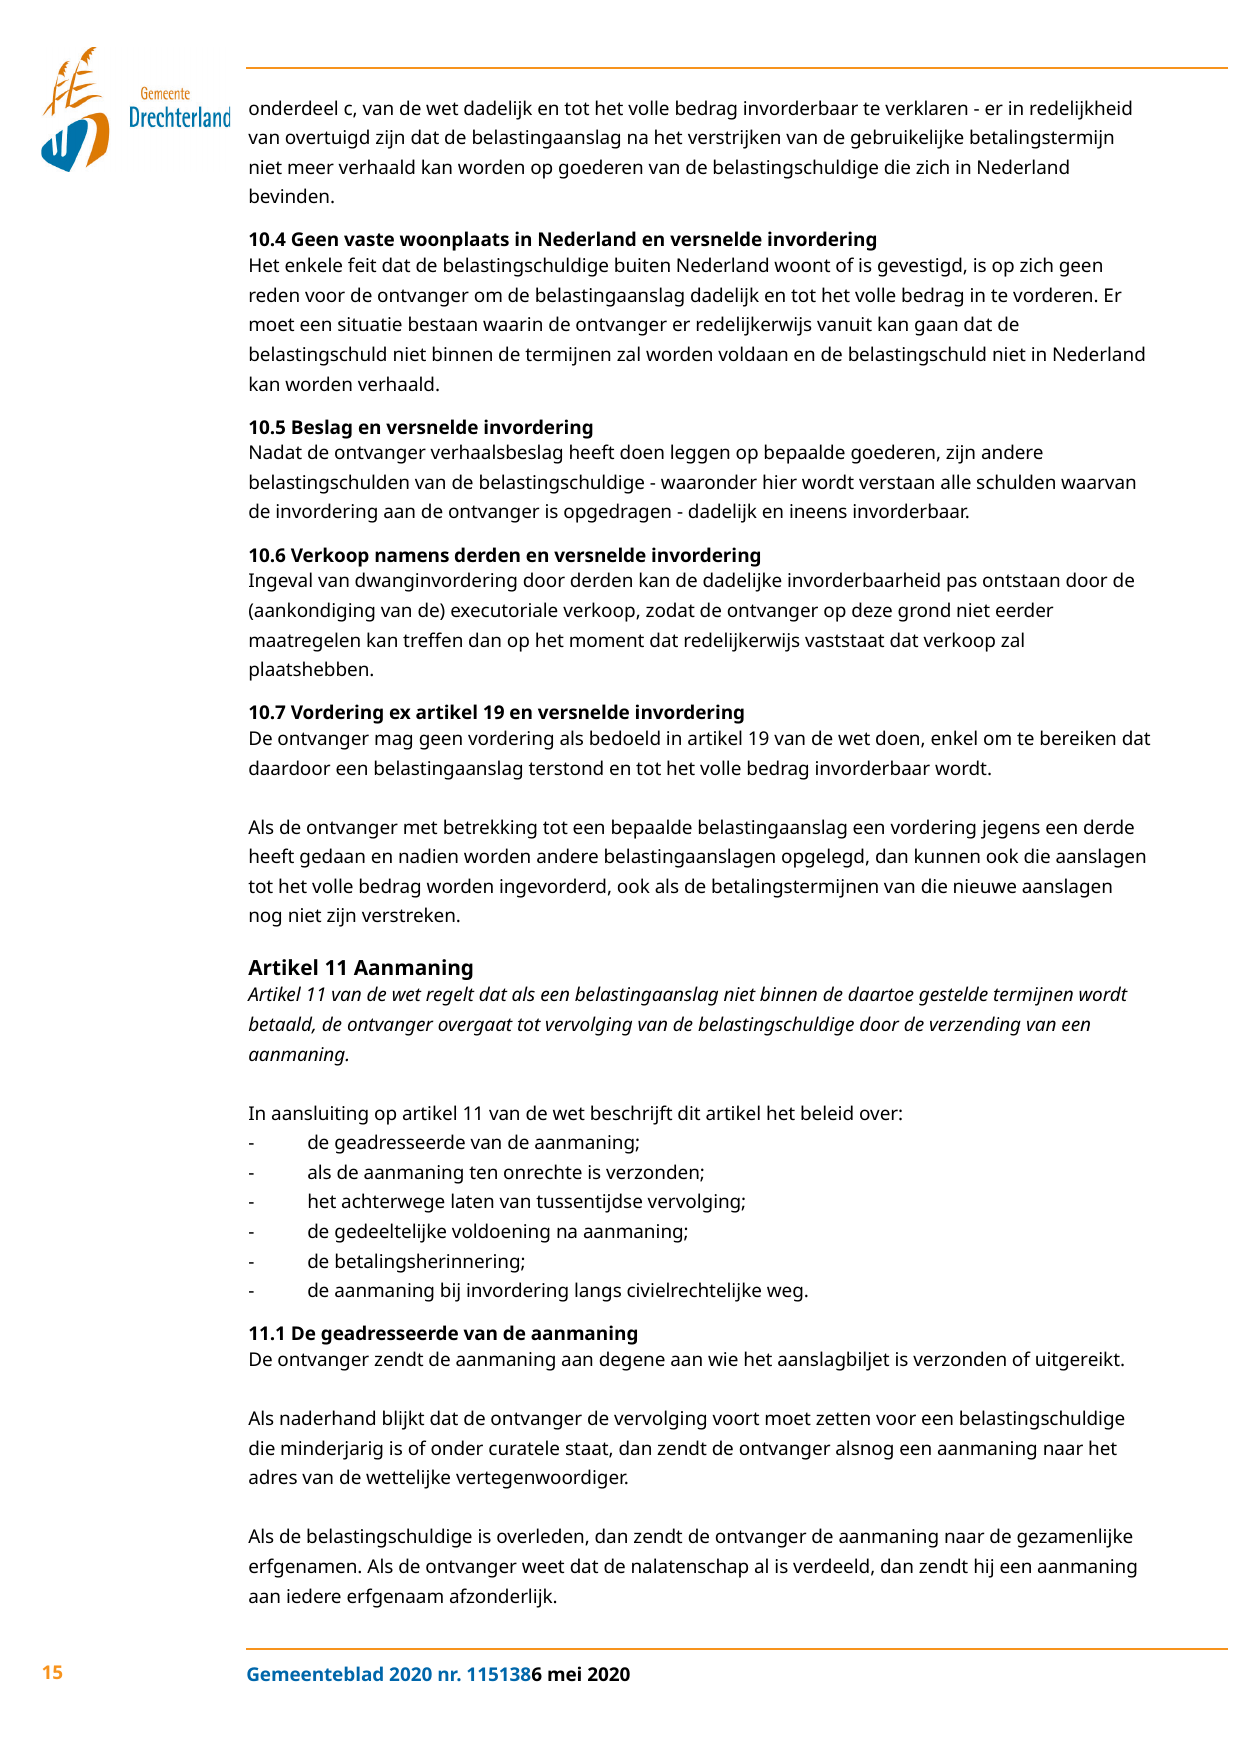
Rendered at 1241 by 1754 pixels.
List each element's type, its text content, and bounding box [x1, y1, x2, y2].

text 10.6 Verkoop namens derden en versnelde invordering [248, 542, 1152, 568]
list de geadresseerde van de aanmaning; [248, 1129, 1152, 1155]
list het achterwege laten van tussentijdse vervolging; [248, 1189, 1152, 1214]
text De ontvanger zendt de aanmaning aan degene aan wie het aanslagbiljet is verzonden of uitgereikt. [248, 1346, 1152, 1372]
list de gedeeltelijke voldoening na aanmaning; [248, 1218, 1152, 1244]
text Artikel 11 Aanmaning [248, 953, 1152, 982]
text Ingeval van dwanginvordering door derden kan de dadelijke invorderbaarheid pas ontstaan door de (aankondiging van de) executoriale verkoop, zodat de ontvanger op deze grond niet eerder maatregelen kan treffen dan op het moment dat redelijkerwijs vaststaat dat verkoop zal plaatshebben. [248, 568, 1152, 682]
picture [41, 158, 64, 172]
list de betalingsherinnering; [248, 1248, 1152, 1273]
text Als de belastingschuldige is overleden, dan zendt de ontvanger de aanmaning naar de gezamenlijke erfgenamen. Als de ontvanger weet dat de nalatenschap al is verdeeld, dan zendt hij een aanmaning aan iedere erfgenaam afzonderlijk. [248, 1524, 1152, 1609]
text Nadat de ontvanger verhaalsbeslag heeft doen leggen op bepaalde goederen, zijn andere belastingschulden van de belastingschuldige - waaronder hier wordt verstaan alle schulden waarvan de invordering aan de ontvanger is opgedragen - dadelijk en ineens invorderbaar. [248, 439, 1152, 524]
text 10.5 Beslag en versnelde invordering [248, 414, 1152, 439]
text onderdeel c, van de wet dadelijk en tot het volle bedrag invorderbaar te verklaren - er in redelijkheid van overtuigd zijn dat de belastingaanslag na het verstrijken van de gebruikelijke betalingstermijn niet meer verhaald kan worden op goederen van de belastingschuldige die zich in Nederland bevinden. [248, 95, 1152, 209]
text De ontvanger mag geen vordering als bedoeld in artikel 19 van de wet doen, enkel om te bereiken dat daardoor een belastingaanslag terstond en tot het volle bedrag invorderbaar wordt. [248, 725, 1152, 781]
text 11.1 De geadresseerde van de aanmaning [248, 1321, 1152, 1346]
text Artikel 11 van de wet regelt dat als een belastingaanslag niet binnen de daartoe gestelde termijnen wordt betaald, de ontvanger overgaat tot vervolging van de belastingschuldige door de verzending van een aanmaning. [248, 982, 1152, 1066]
picture [41, 47, 231, 172]
text Het enkele feit dat de belastingschuldige buiten Nederland woont of is gevestigd, is op zich geen reden voor de ontvanger om de belastingaanslag dadelijk en tot het volle bedrag in te vorderen. Er moet een situatie bestaan waarin de ontvanger er redelijkerwijs vanuit kan gaan dat de belastingschuld niet binnen de termijnen zal worden voldaan en de belastingschuld niet in Nederland kan worden verhaald. [248, 252, 1152, 396]
list als de aanmaning ten onrechte is verzonden; [248, 1159, 1152, 1185]
text In aansluiting op artikel 11 van de wet beschrijft dit artikel het beleid over: [248, 1100, 1152, 1126]
text 10.7 Vordering ex artikel 19 en versnelde invordering [248, 699, 1152, 725]
text Als naderhand blijkt dat de ontvanger de vervolging voort moet zetten voor een belastingschuldige die minderjarig is of onder curatele staat, dan zendt de ontvanger alsnog een aanmaning naar het adres van de wettelijke vertegenwoordiger. [248, 1405, 1152, 1490]
text Als de ontvanger met betrekking tot een bepaalde belastingaanslag een vordering jegens een derde heeft gedaan en nadien worden andere belastingaanslagen opgelegd, dan kunnen ook die aanslagen tot het volle bedrag worden ingevorderd, ook als de betalingstermijnen van die nieuwe aanslagen nog niet zijn verstreken. [248, 814, 1152, 928]
list de aanmaning bij invordering langs civielrechtelijke weg. [248, 1277, 1152, 1303]
picture [226, 115, 231, 124]
text 10.4 Geen vaste woonplaats in Nederland en versnelde invordering [248, 227, 1152, 252]
